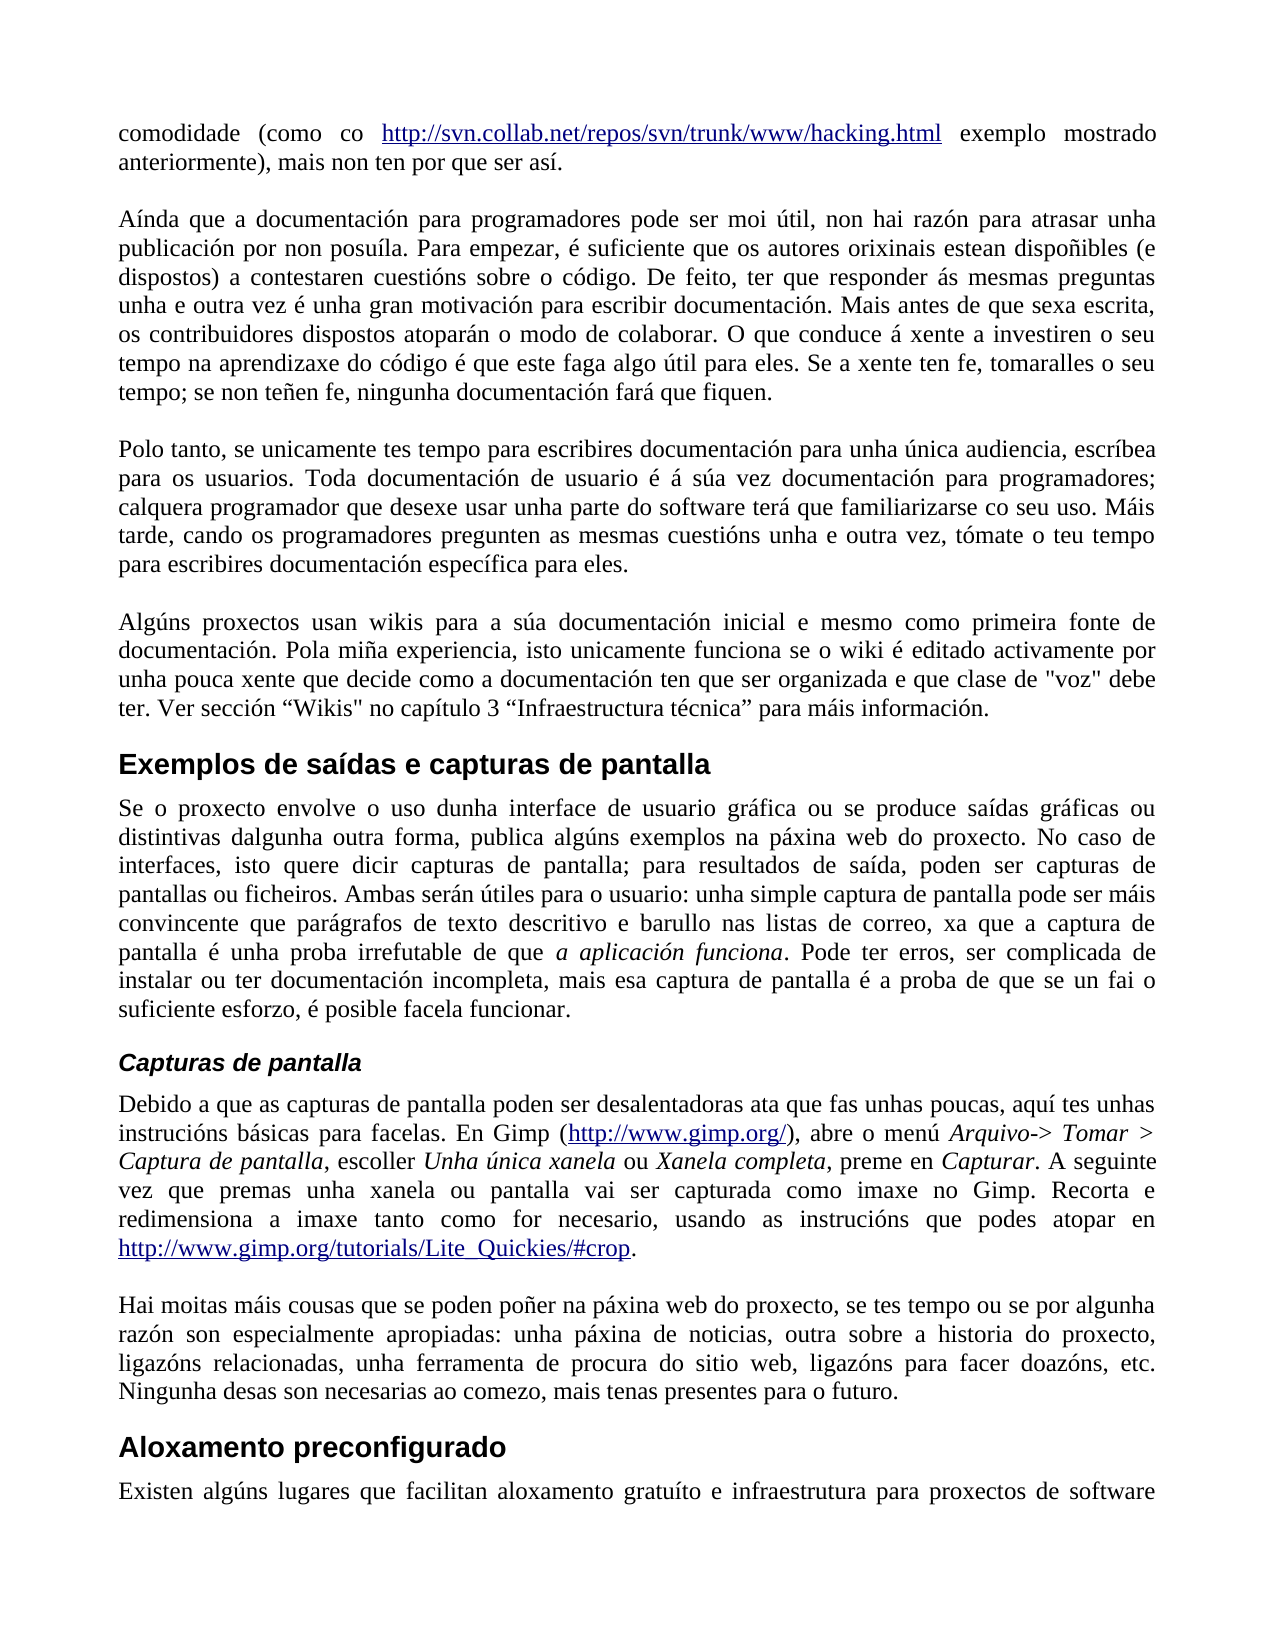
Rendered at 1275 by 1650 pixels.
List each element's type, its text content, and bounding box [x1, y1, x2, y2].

text comodidade (como co http://svn.collab.net/repos/svn/trunk/www/hacking.html exemplo mostrado anteriormente), mais non ten por que ser así. [118, 118, 1157, 176]
text Hai moitas máis cousas que se poden poñer na páxina web do proxecto, se tes tempo ou se por algunha razón son especialmente apropiadas: unha páxina de noticias, outra sobre a historia do proxecto, ligazóns relacionadas, unha ferramenta de procura do sitio web, ligazóns para facer doazóns, etc. Ningunha desas son necesarias ao comezo, mais tenas presentes para o futuro. [118, 1290, 1157, 1405]
text Debido a que as capturas de pantalla poden ser desalentadoras ata que fas unhas poucas, aquí tes unhas instrucións básicas para facelas. En Gimp (http://www.gimp.org/), abre o menú Arquivo-> Tomar > Captura de pantalla, escoller Unha única xanela ou Xanela completa, preme en Capturar. A seguinte vez que premas unha xanela ou pantalla vai ser capturada como imaxe no Gimp. Recorta e redimensiona a imaxe tanto como for necesario, usando as instrucións que podes atopar en http://www.gimp.org/tutorials/Lite_Quickies/#crop. [118, 1089, 1157, 1261]
text Polo tanto, se unicamente tes tempo para escribires documentación para unha única audiencia, escríbea para os usuarios. Toda documentación de usuario é á súa vez documentación para programadores; calquera programador que desexe usar unha parte do software terá que familiarizarse co seu uso. Máis tarde, cando os programadores pregunten as mesmas cuestións unha e outra vez, tómate o teu tempo para escribires documentación específica para eles. [118, 434, 1157, 578]
text Aínda que a documentación para programadores pode ser moi útil, non hai razón para atrasar unha publicación por non posuíla. Para empezar, é suficiente que os autores orixinais estean dispoñibles (e dispostos) a contestaren cuestións sobre o código. De feito, ter que responder ás mesmas preguntas unha e outra vez é unha gran motivación para escribir documentación. Mais antes de que sexa escrita, os contribuidores dispostos atoparán o modo de colaborar. O que conduce á xente a investiren o seu tempo na aprendizaxe do código é que este faga algo útil para eles. Se a xente ten fe, tomaralles o seu tempo; se non teñen fe, ningunha documentación fará que fiquen. [118, 204, 1157, 406]
text Existen algúns lugares que facilitan aloxamento gratuíto e infraestrutura para proxectos de software [118, 1476, 1157, 1505]
subtitle Exemplos de saídas e capturas de pantalla [118, 747, 1157, 780]
subtitle Aloxamento preconfigurado [118, 1430, 1157, 1464]
text Algúns proxectos usan wikis para a súa documentación inicial e mesmo como primeira fonte de documentación. Pola miña experiencia, isto unicamente funciona se o wiki é editado activamente por unha pouca xente que decide como a documentación ten que ser organizada e que clase de "voz" debe ter. Ver sección “Wikis" no capítulo 3 “Infraestructura técnica” para máis información. [118, 607, 1157, 722]
subtitle Capturas de pantalla [118, 1048, 1157, 1076]
text Se o proxecto envolve o uso dunha interface de usuario gráfica ou se produce saídas gráficas ou distintivas dalgunha outra forma, publica algúns exemplos na páxina web do proxecto. No caso de interfaces, isto quere dicir capturas de pantalla; para resultados de saída, poden ser capturas de pantallas ou ficheiros. Ambas serán útiles para o usuario: unha simple captura de pantalla pode ser máis convincente que parágrafos de texto descritivo e barullo nas listas de correo, xa que a captura de pantalla é unha proba irrefutable de que a aplicación funciona. Pode ter erros, ser complicada de instalar ou ter documentación incompleta, mais esa captura de pantalla é a proba de que se un fai o suficiente esforzo, é posible facela funcionar. [118, 793, 1157, 1023]
